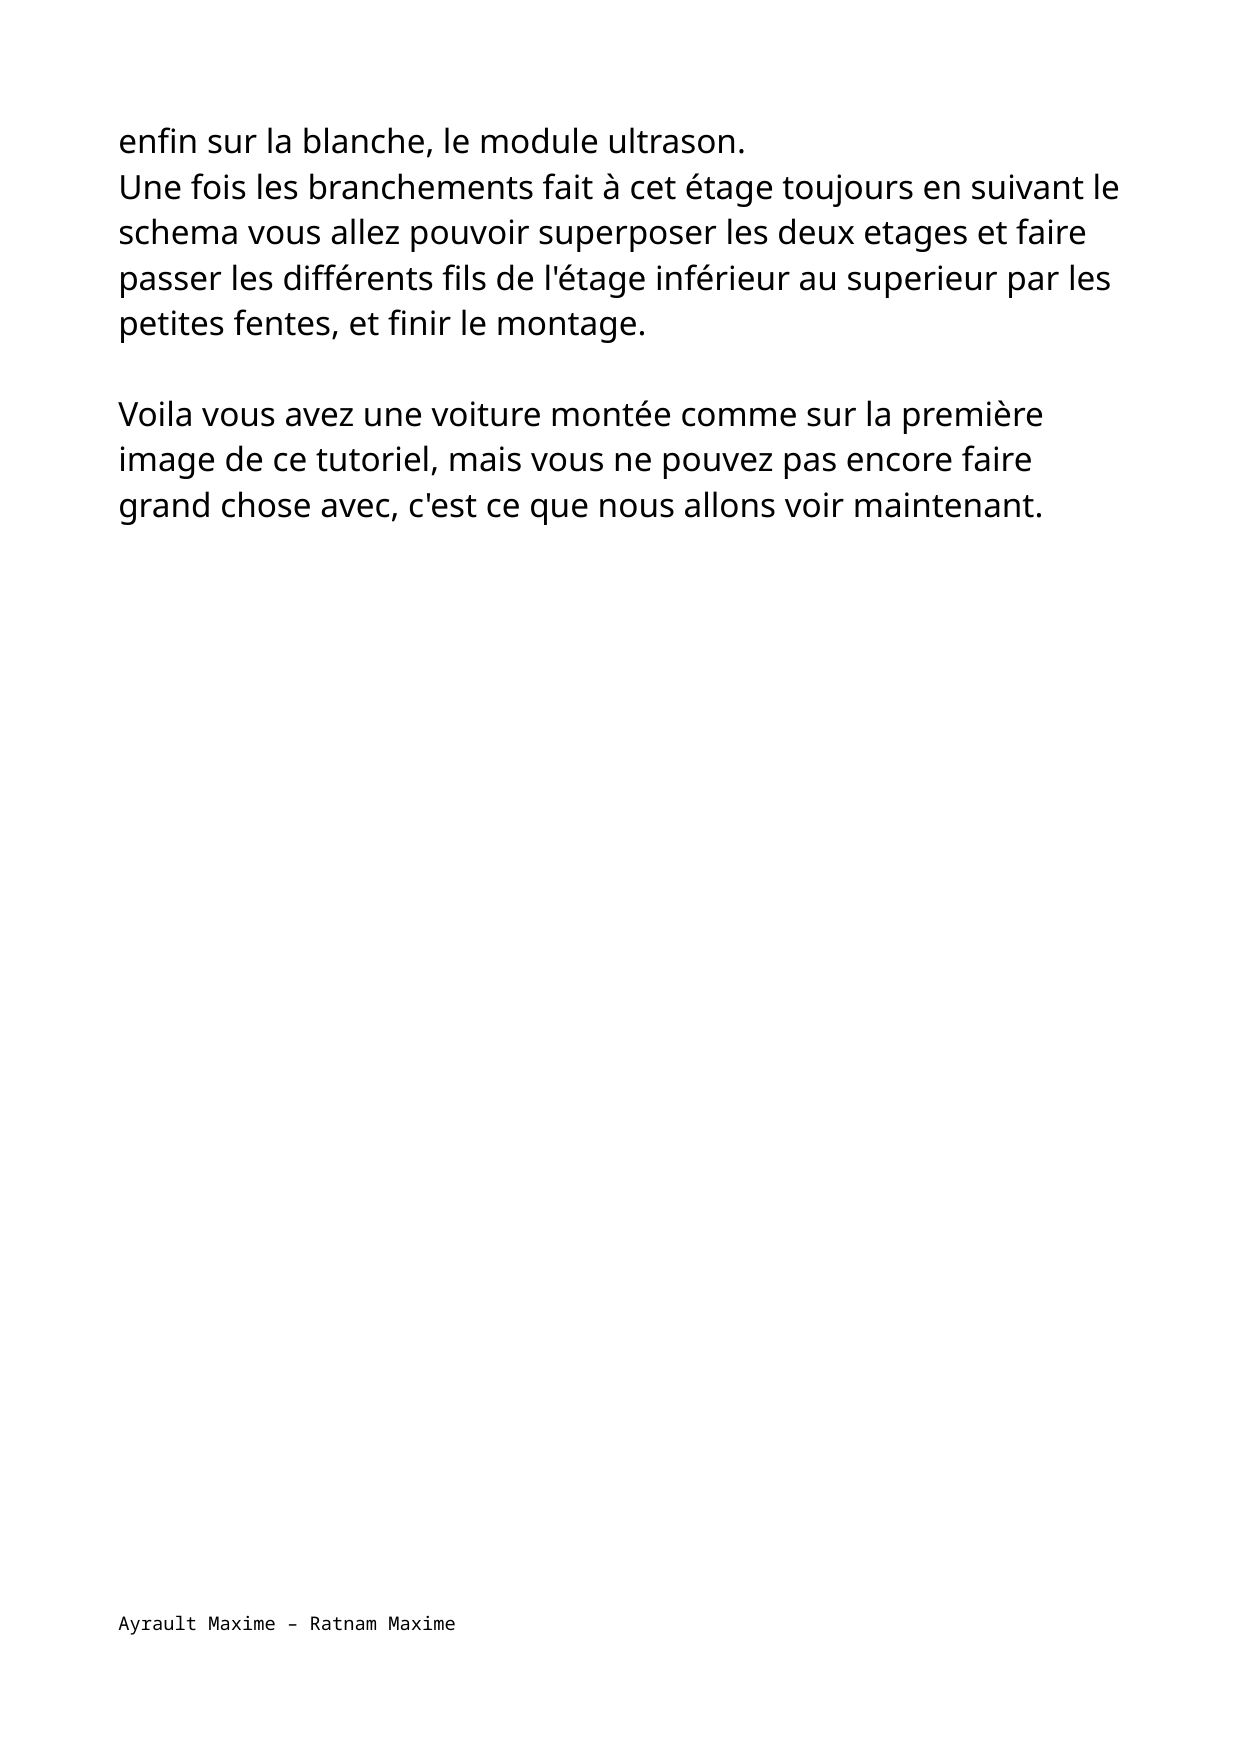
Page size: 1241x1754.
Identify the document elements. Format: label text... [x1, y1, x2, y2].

text Voila vous avez une voiture montée comme sur la première image de ce tutoriel, mais vous ne pouvez pas encore faire grand chose avec, c'est ce que nous allons voir maintenant. [118, 391, 1122, 527]
text enfin sur la blanche, le module ultrason. Une fois les branchements fait à cet étage toujours en suivant le schema vous allez pouvoir superposer les deux etages et faire passer les différents fils de l'étage inférieur au superieur par les petites fentes, et finir le montage. [118, 118, 1122, 345]
